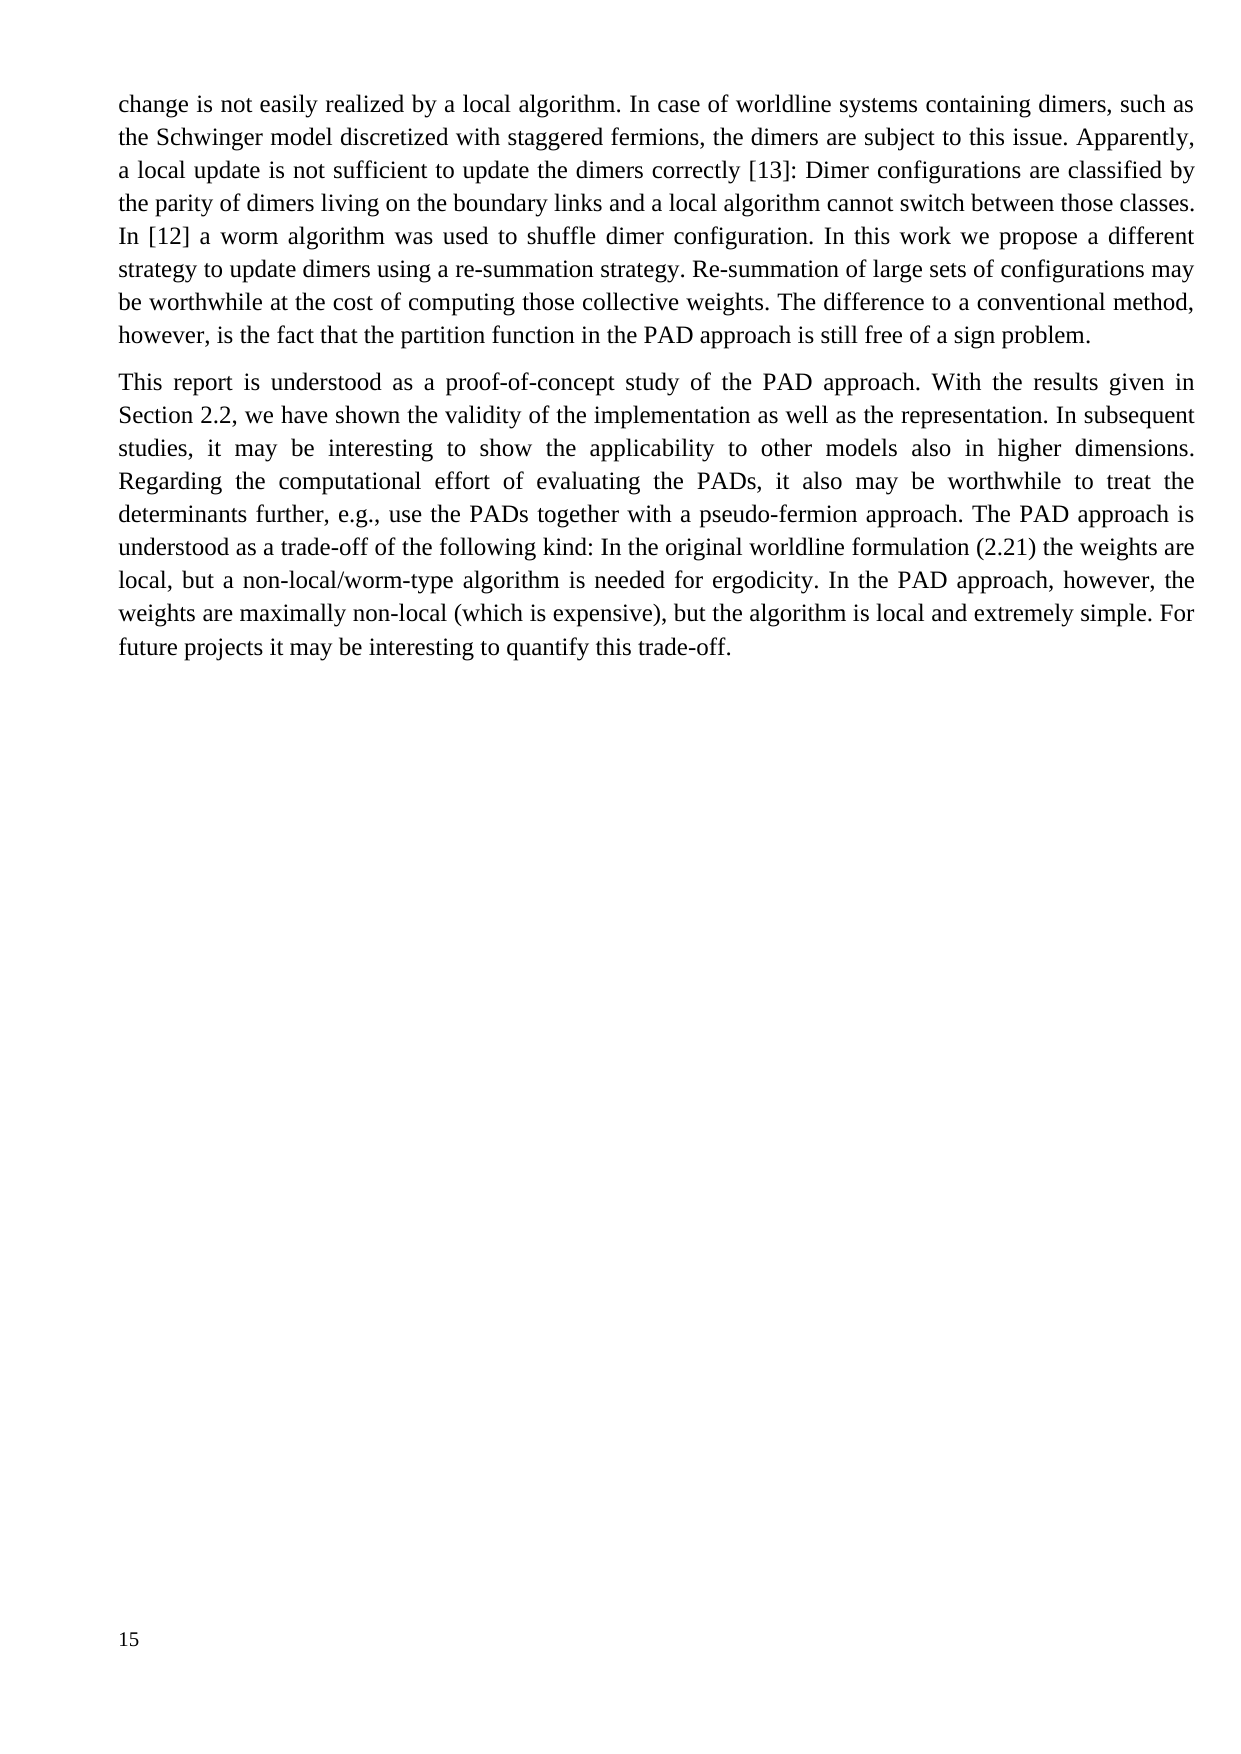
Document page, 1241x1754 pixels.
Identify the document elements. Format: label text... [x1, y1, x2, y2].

text This report is understood as a proof-of-concept study of the PAD approach. With the results given in Section 2.2, we have shown the validity of the implementation as well as the representation. In subsequent studies, it may be interesting to show the applicability to other models also in higher dimensions. Regarding the computational effort of evaluating the PADs, it also may be worthwhile to treat the determinants further, e.g., use the PADs together with a pseudo-fermion approach. The PAD approach is understood as a trade-off of the following kind: In the original worldline formulation (2.21) the weights are local, but a non-local/worm-type algorithm is needed for ergodicity. In the PAD approach, however, the weights are maximally non-local (which is expensive), but the algorithm is local and extremely simple. For future projects it may be interesting to quantify this trade-off. [118, 367, 1196, 660]
text change is not easily realized by a local algorithm. In case of worldline systems containing dimers, such as the Schwinger model discretized with staggered fermions, the dimers are subject to this issue. Apparently, a local update is not sufficient to update the dimers correctly [13]: Dimer configurations are classified by the parity of dimers living on the boundary links and a local algorithm cannot switch between those classes. In [12] a worm algorithm was used to shuffle dimer configuration. In this work we propose a different strategy to update dimers using a re-summation strategy. Re-summation of large sets of configurations may be worthwhile at the cost of computing those collective weights. The difference to a conventional method, however, is the fact that the partition function in the PAD approach is still free of a sign problem. [118, 89, 1196, 348]
